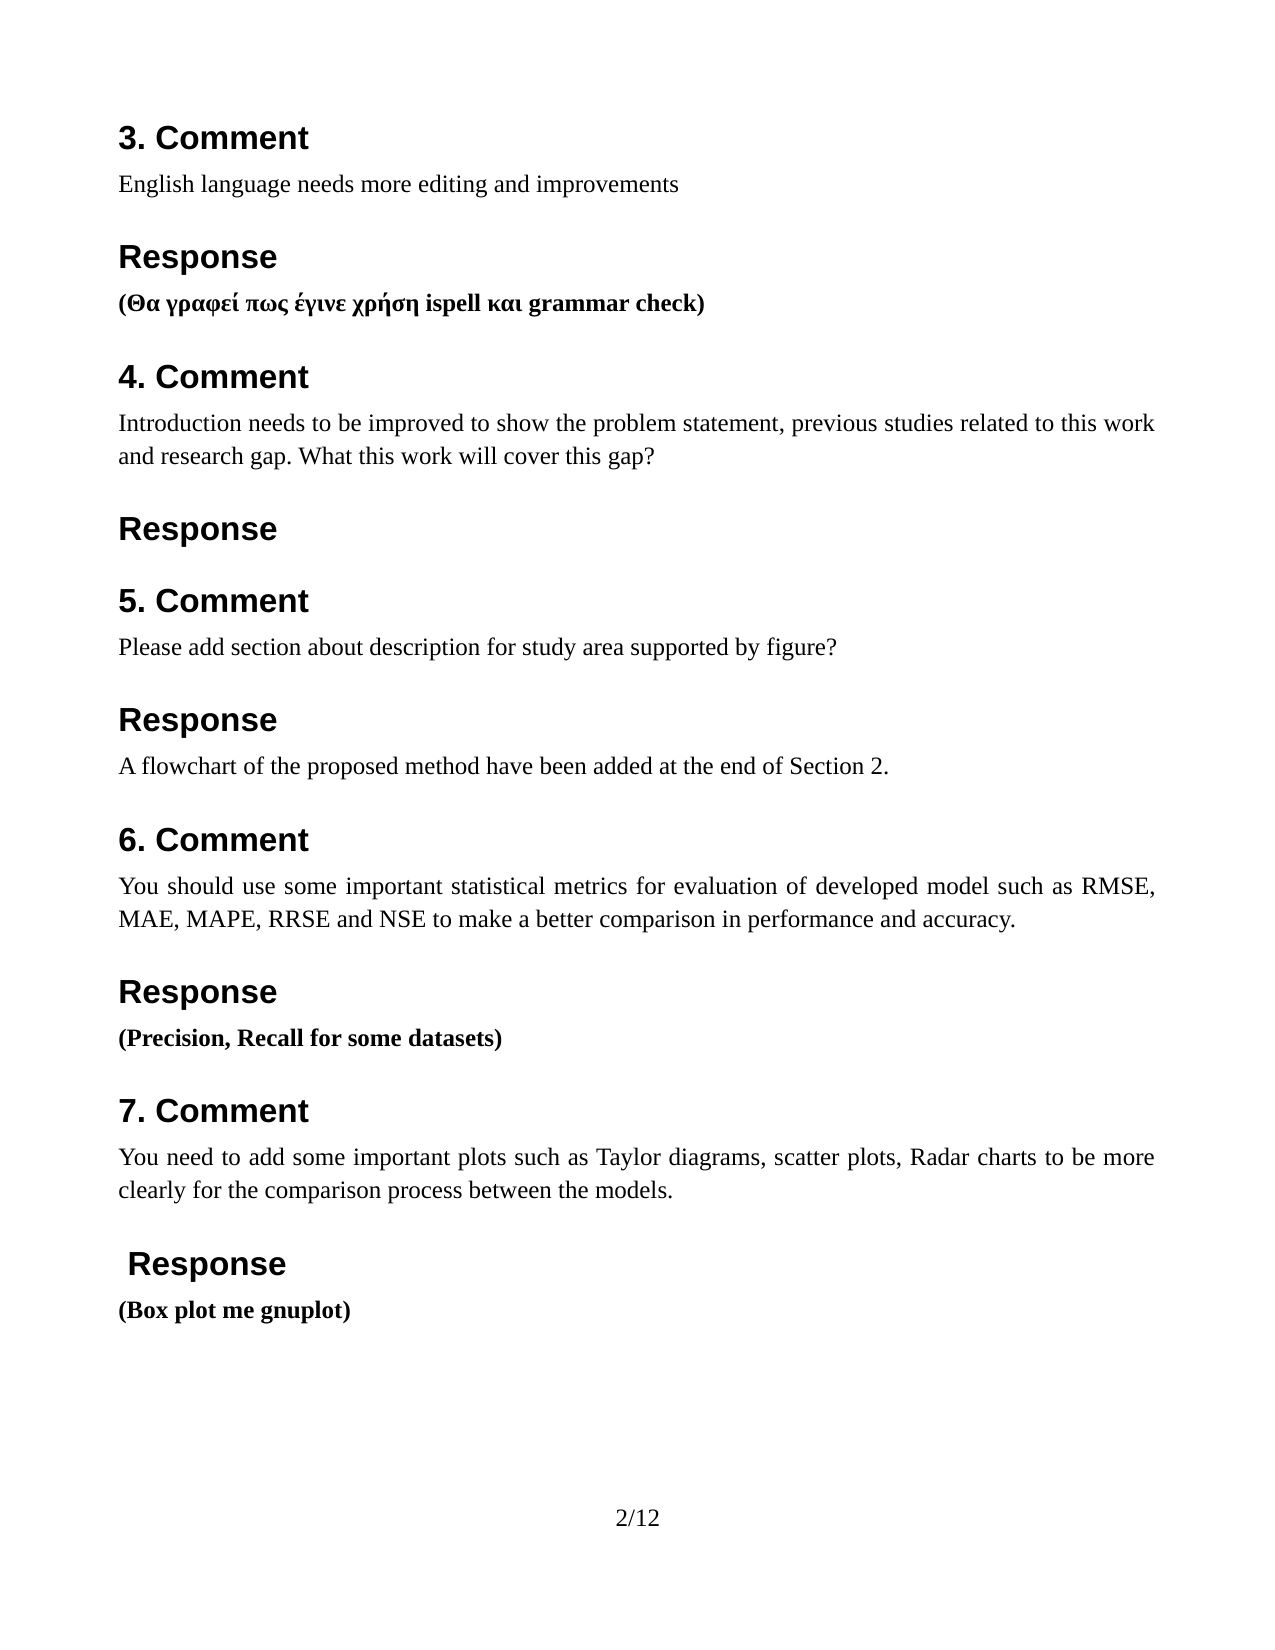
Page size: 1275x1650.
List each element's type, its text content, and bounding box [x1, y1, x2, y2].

subtitle 5. Comment [118, 581, 1157, 619]
subtitle 6. Comment [118, 820, 1157, 858]
text Introduction needs to be improved to show the problem statement, previous studies related to this work and research gap. What this work will cover this gap? [118, 408, 1157, 469]
subtitle Response [118, 509, 1157, 548]
text (Precision, Recall for some datasets) [118, 1023, 1157, 1052]
subtitle 3. Comment [118, 118, 1157, 157]
text (Θα γραφεί πως έγινε χρήση ispell και grammar check) [118, 288, 1157, 317]
subtitle Response [118, 1244, 1157, 1282]
text You should use some important statistical metrics for evaluation of developed model such as RMSE, MAE, MAPE, RRSE and NSE to make a better comparison in performance and accuracy. [118, 871, 1157, 932]
subtitle 7. Comment [118, 1092, 1157, 1130]
text You need to add some important plots such as Taylor diagrams, scatter plots, Radar charts to be more clearly for the comparison process between the models. [118, 1142, 1157, 1204]
subtitle Response [118, 972, 1157, 1011]
subtitle Response [118, 237, 1157, 276]
subtitle 4. Comment [118, 357, 1157, 395]
text (Box plot me gnuplot) [118, 1295, 1157, 1324]
subtitle Response [118, 700, 1157, 739]
text English language needs more editing and improvements [118, 169, 1157, 198]
text Please add section about description for study area supported by figure? [118, 632, 1157, 661]
text A flowchart of the proposed method have been added at the end of Section 2. [118, 751, 1157, 780]
